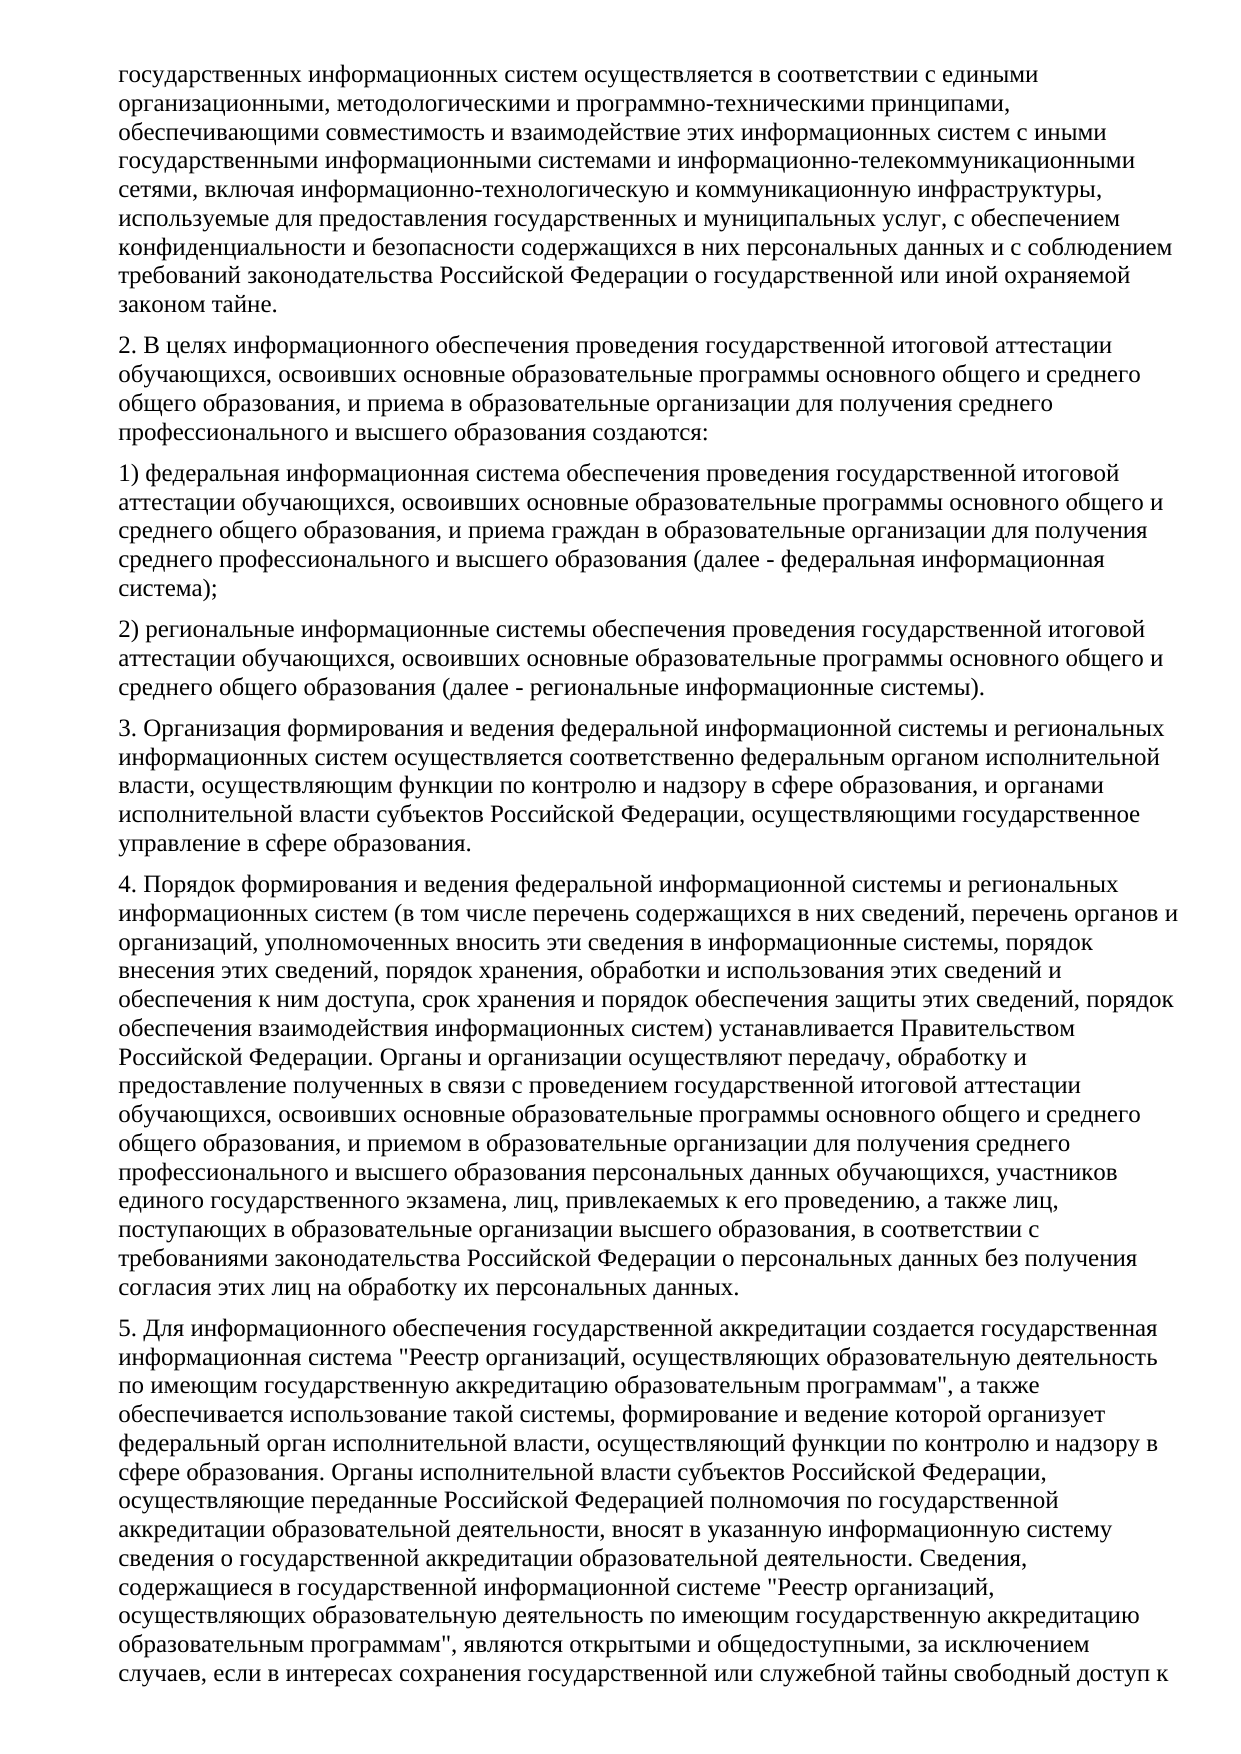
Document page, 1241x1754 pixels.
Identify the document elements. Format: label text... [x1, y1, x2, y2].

text 2. В целях информационного обеспечения проведения государственной итоговой аттестации обучающихся, освоивших основные образовательные программы основного общего и среднего общего образования, и приема в образовательные организации для получения среднего профессионального и высшего образования создаются: [118, 330, 1181, 445]
text 4. Порядок формирования и ведения федеральной информационной системы и региональных информационных систем (в том числе перечень содержащихся в них сведений, перечень органов и организаций, уполномоченных вносить эти сведения в информационные системы, порядок внесения этих сведений, порядок хранения, обработки и использования этих сведений и обеспечения к ним доступа, срок хранения и порядок обеспечения защиты этих сведений, порядок обеспечения взаимодействия информационных систем) устанавливается Правительством Российской Федерации. Органы и организации осуществляют передачу, обработку и предоставление полученных в связи с проведением государственной итоговой аттестации обучающихся, освоивших основные образовательные программы основного общего и среднего общего образования, и приемом в образовательные организации для получения среднего профессионального и высшего образования персональных данных обучающихся, участников единого государственного экзамена, лиц, привлекаемых к его проведению, а также лиц, поступающих в образовательные организации высшего образования, в соответствии с требованиями законодательства Российской Федерации о персональных данных без получения согласия этих лиц на обработку их персональных данных. [118, 869, 1181, 1300]
text 5. Для информационного обеспечения государственной аккредитации создается государственная информационная система "Реестр организаций, осуществляющих образовательную деятельность по имеющим государственную аккредитацию образовательным программам", а также обеспечивается использование такой системы, формирование и ведение которой организует федеральный орган исполнительной власти, осуществляющий функции по контролю и надзору в сфере образования. Органы исполнительной власти субъектов Российской Федерации, осуществляющие переданные Российской Федерацией полномочия по государственной аккредитации образовательной деятельности, вносят в указанную информационную систему сведения о государственной аккредитации образовательной деятельности. Сведения, содержащиеся в государственной информационной системе "Реестр организаций, осуществляющих образовательную деятельность по имеющим государственную аккредитацию образовательным программам", являются открытыми и общедоступными, за исключением случаев, если в интересах сохранения государственной или служебной тайны свободный доступ к [118, 1313, 1181, 1687]
text 1) федеральная информационная система обеспечения проведения государственной итоговой аттестации обучающихся, освоивших основные образовательные программы основного общего и среднего общего образования, и приема граждан в образовательные организации для получения среднего профессионального и высшего образования (далее - федеральная информационная система); [118, 458, 1181, 602]
text 3. Организация формирования и ведения федеральной информационной системы и региональных информационных систем осуществляется соответственно федеральным органом исполнительной власти, осуществляющим функции по контролю и надзору в сфере образования, и органами исполнительной власти субъектов Российской Федерации, осуществляющими государственное управление в сфере образования. [118, 713, 1181, 857]
text государственных информационных систем осуществляется в соответствии с едиными организационными, методологическими и программно-техническими принципами, обеспечивающими совместимость и взаимодействие этих информационных систем с иными государственными информационными системами и информационно-телекоммуникационными сетями, включая информационно-технологическую и коммуникационную инфраструктуры, используемые для предоставления государственных и муниципальных услуг, с обеспечением конфиденциальности и безопасности содержащихся в них персональных данных и с соблюдением требований законодательства Российской Федерации о государственной или иной охраняемой законом тайне. [118, 59, 1181, 318]
text 2) региональные информационные системы обеспечения проведения государственной итоговой аттестации обучающихся, освоивших основные образовательные программы основного общего и среднего общего образования (далее - региональные информационные системы). [118, 614, 1181, 700]
